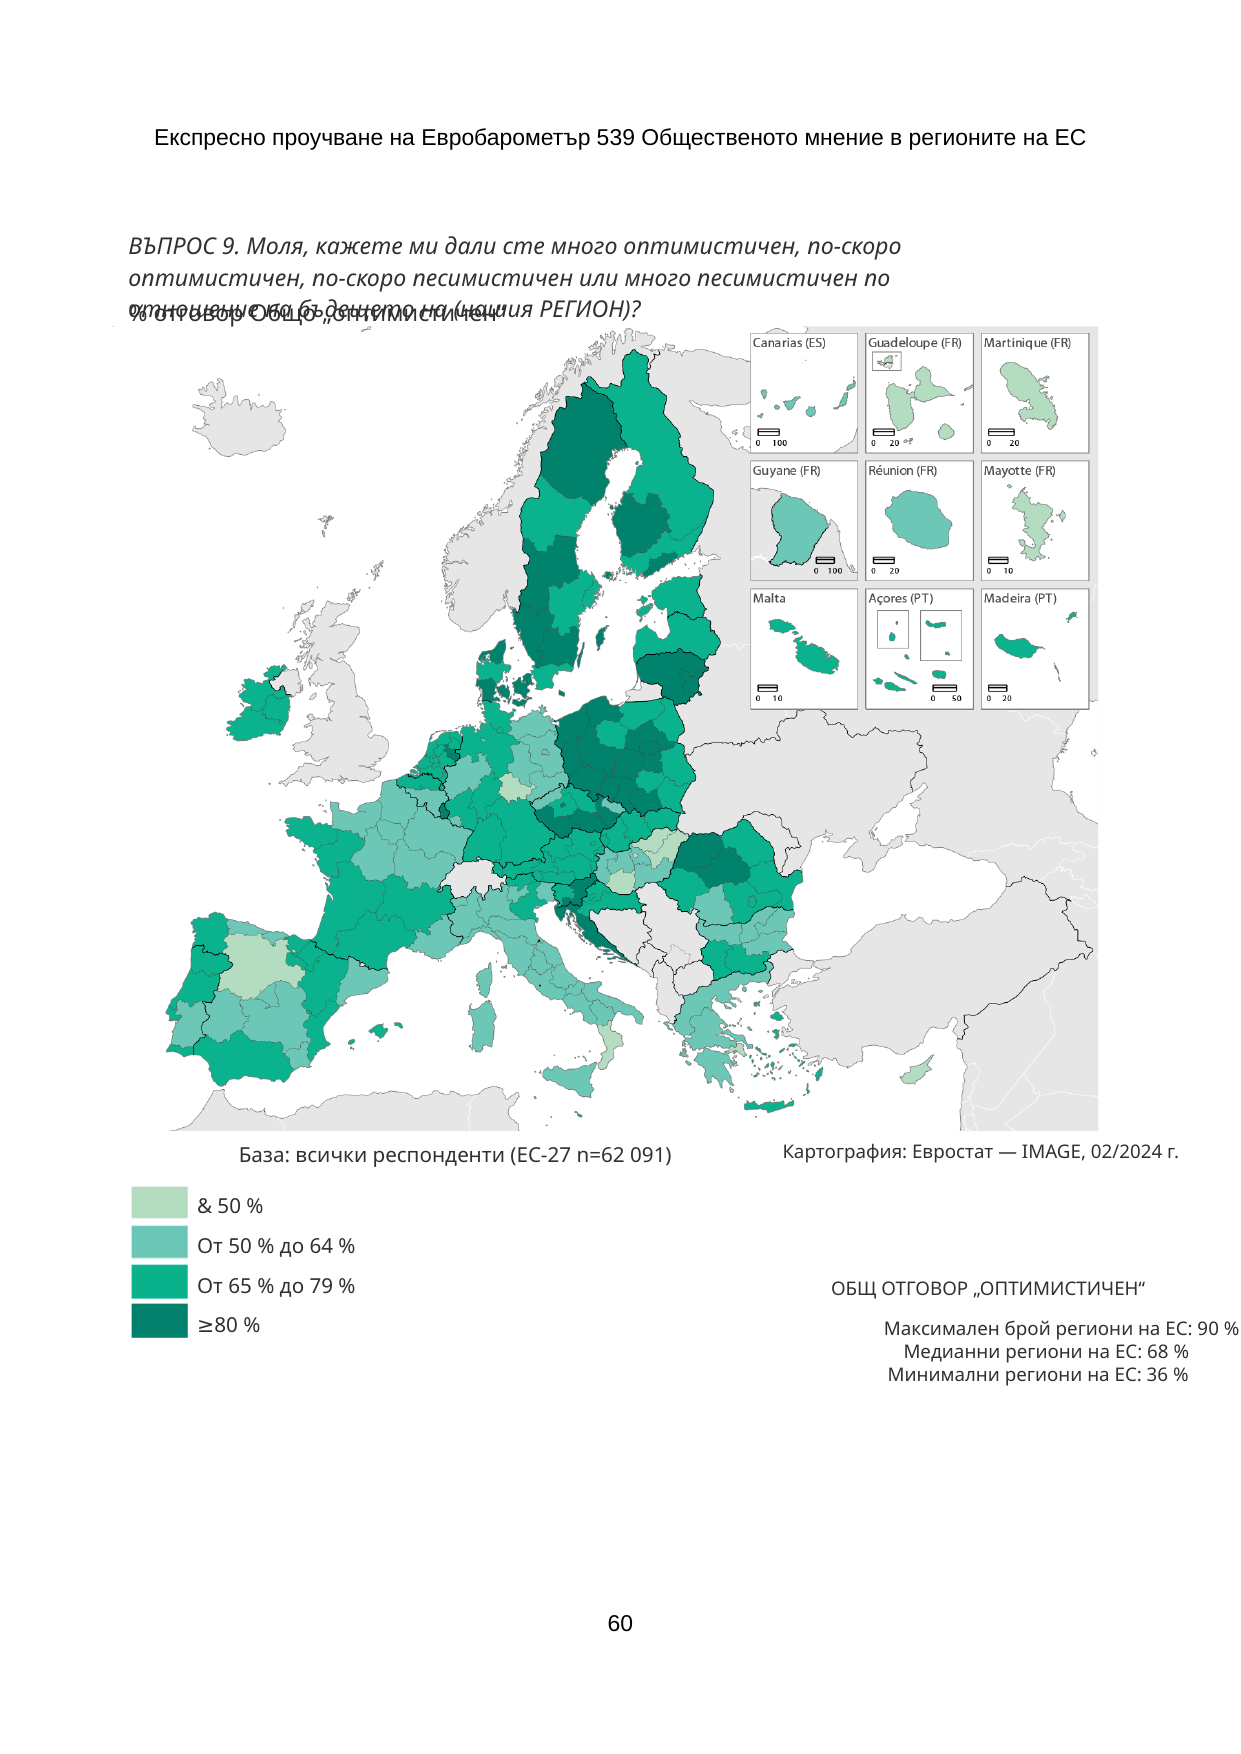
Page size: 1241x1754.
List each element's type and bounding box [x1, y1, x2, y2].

picture [132, 1226, 187, 1259]
picture [132, 1187, 187, 1219]
picture [132, 1265, 187, 1298]
picture [132, 1304, 187, 1337]
picture [110, 326, 1102, 1136]
